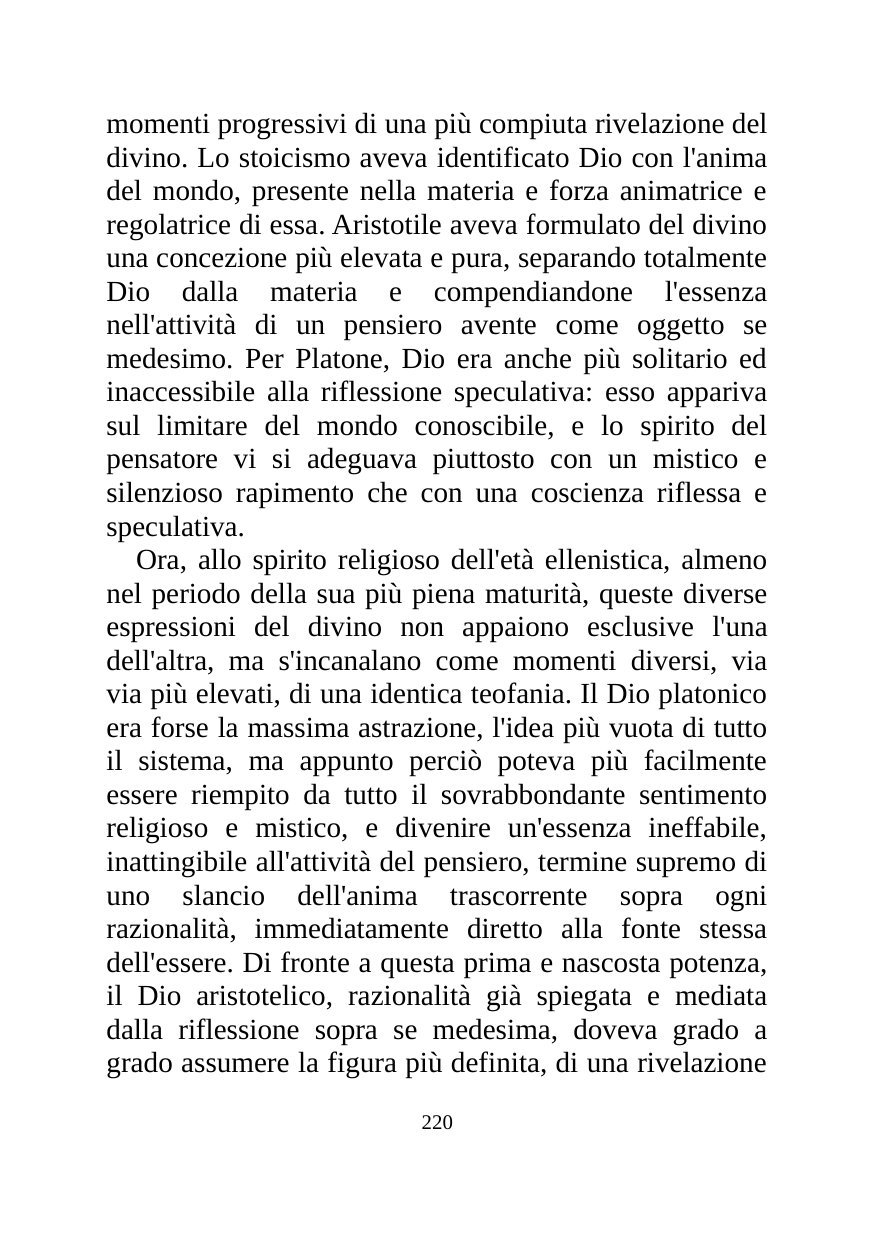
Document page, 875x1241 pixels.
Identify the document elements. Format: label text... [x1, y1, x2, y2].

text momenti progressivi di una più compiuta rivelazione del divino. Lo stoicismo aveva identificato Dio con l'anima del mondo, presente nella materia e forza animatrice e regolatrice di essa. Aristotile aveva formulato del divino una concezione più elevata e pura, separando totalmente Dio dalla materia e compendiandone l'essenza nell'attività di un pensiero avente come oggetto se medesimo. Per Platone, Dio era anche più solitario ed inaccessibile alla riflessione speculativa: esso appariva sul limitare del mondo conoscibile, e lo spirito del pensatore vi si adeguava piuttosto con un mistico e silenzioso rapimento che con una coscienza riflessa e speculativa. [106, 106, 768, 542]
text Ora, allo spirito religioso dell'età ellenistica, almeno nel periodo della sua più piena maturità, queste diverse espressioni del divino non appaiono esclusive l'una dell'altra, ma s'incanalano come momenti diversi, via via più elevati, di una identica teofania. Il Dio platonico era forse la massima astrazione, l'idea più vuota di tutto il sistema, ma appunto perciò poteva più facilmente essere riempito da tutto il sovrabbondante sentimento religioso e mistico, e divenire un'essenza ineffabile, inattingibile all'attività del pensiero, termine supremo di uno slancio dell'anima trascorrente sopra ogni razionalità, immediatamente diretto alla fonte stessa dell'essere. Di fronte a questa prima e nascosta potenza, il Dio aristotelico, razionalità già spiegata e mediata dalla riflessione sopra se medesima, doveva grado a grado assumere la figura più definita, di una rivelazione [106, 542, 768, 1079]
